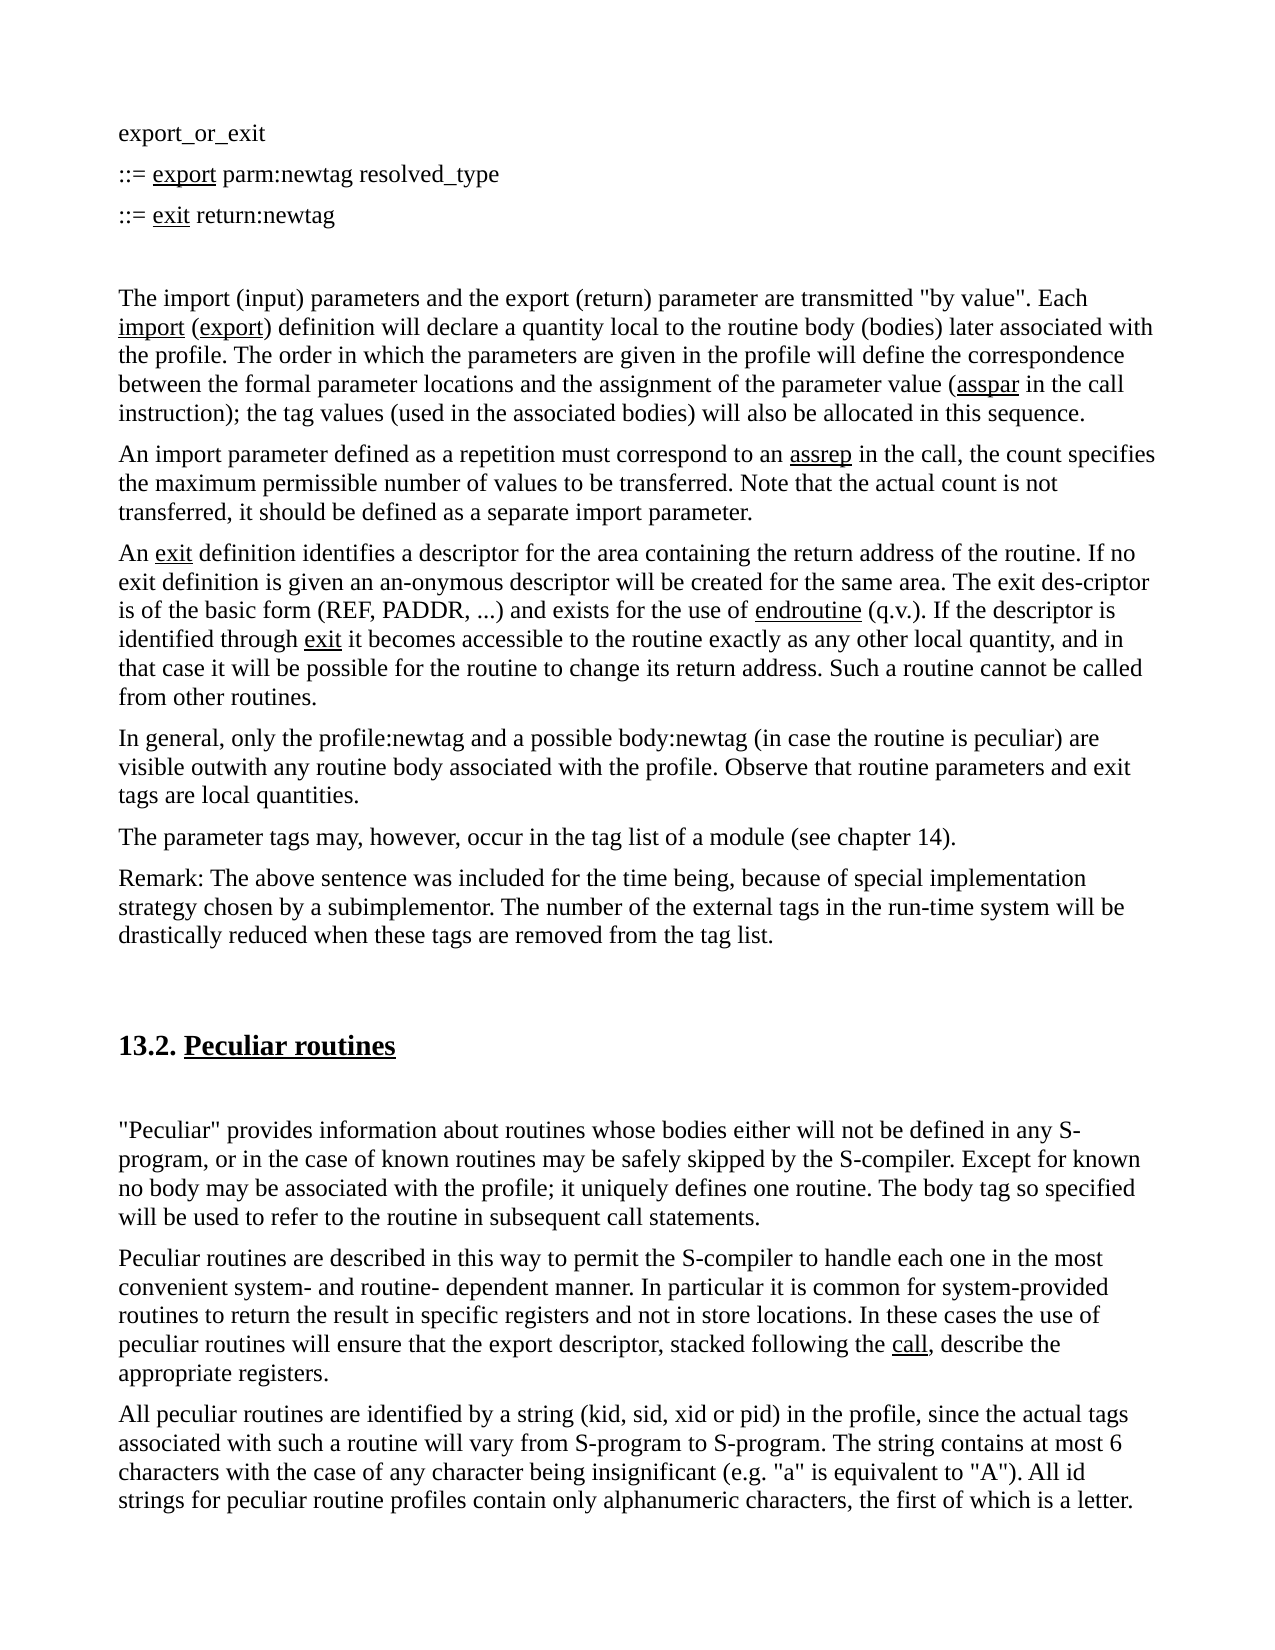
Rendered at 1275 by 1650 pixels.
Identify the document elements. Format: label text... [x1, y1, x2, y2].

text An exit definition identifies a descriptor for the area containing the return address of the routine. If no exit definition is given an an-onymous descriptor will be created for the same area. The exit des-criptor is of the basic form (REF, PADDR, ...) and exists for the use of endroutine (q.v.). If the descriptor is identified through exit it becomes accessible to the routine exactly as any other local quantity, and in that case it will be possible for the routine to change its return address. Such a routine cannot be called from other routines. [118, 538, 1157, 711]
text The parameter tags may, however, occur in the tag list of a module (see chapter 14). [118, 822, 1157, 851]
subtitle 13.2. Peculiar routines [118, 1028, 1157, 1062]
text ::= exit return:newtag [118, 201, 1157, 229]
text "Peculiar" provides information about routines whose bodies either will not be defined in any S-program, or in the case of known routines may be safely skipped by the S-compiler. Except for known no body may be associated with the profile; it uniquely defines one routine. The body tag so specified will be used to refer to the routine in subsequent call statements. [118, 1115, 1157, 1230]
text ::= export parm:newtag resolved_type [118, 159, 1157, 188]
text An import parameter defined as a repetition must correspond to an assrep in the call, the count specifies the maximum permissible number of values to be transferred. Note that the actual count is not transferred, it should be defined as a separate import parameter. [118, 439, 1157, 526]
text Peculiar routines are described in this way to permit the S-compiler to handle each one in the most convenient system- and routine- dependent manner. In particular it is common for system-provided routines to return the result in specific registers and not in store locations. In these cases the use of peculiar routines will ensure that the export descriptor, stacked following the call, describe the appropriate registers. [118, 1243, 1157, 1387]
text Remark: The above sentence was included for the time being, because of special implementation strategy chosen by a subimplementor. The number of the external tags in the run-time system will be drastically reduced when these tags are removed from the tag list. [118, 863, 1157, 949]
text The import (input) parameters and the export (return) parameter are transmitted "by value". Each import (export) definition will declare a quantity local to the routine body (bodies) later associated with the profile. The order in which the parameters are given in the profile will define the correspondence between the formal parameter locations and the assignment of the parameter value (asspar in the call instruction); the tag values (used in the associated bodies) will also be allocated in this sequence. [118, 283, 1157, 427]
text In general, only the profile:newtag and a possible body:newtag (in case the routine is peculiar) are visible outwith any routine body associated with the profile. Observe that routine parameters and exit tags are local quantities. [118, 723, 1157, 809]
text All peculiar routines are identified by a string (kid, sid, xid or pid) in the profile, since the actual tags associated with such a routine will vary from S-program to S-program. The string contains at most 6 characters with the case of any character being insignificant (e.g. "a" is equivalent to "A"). All id strings for peculiar routine profiles contain only alphanumeric characters, the first of which is a letter. [118, 1399, 1157, 1514]
text export_or_exit [118, 118, 1157, 147]
